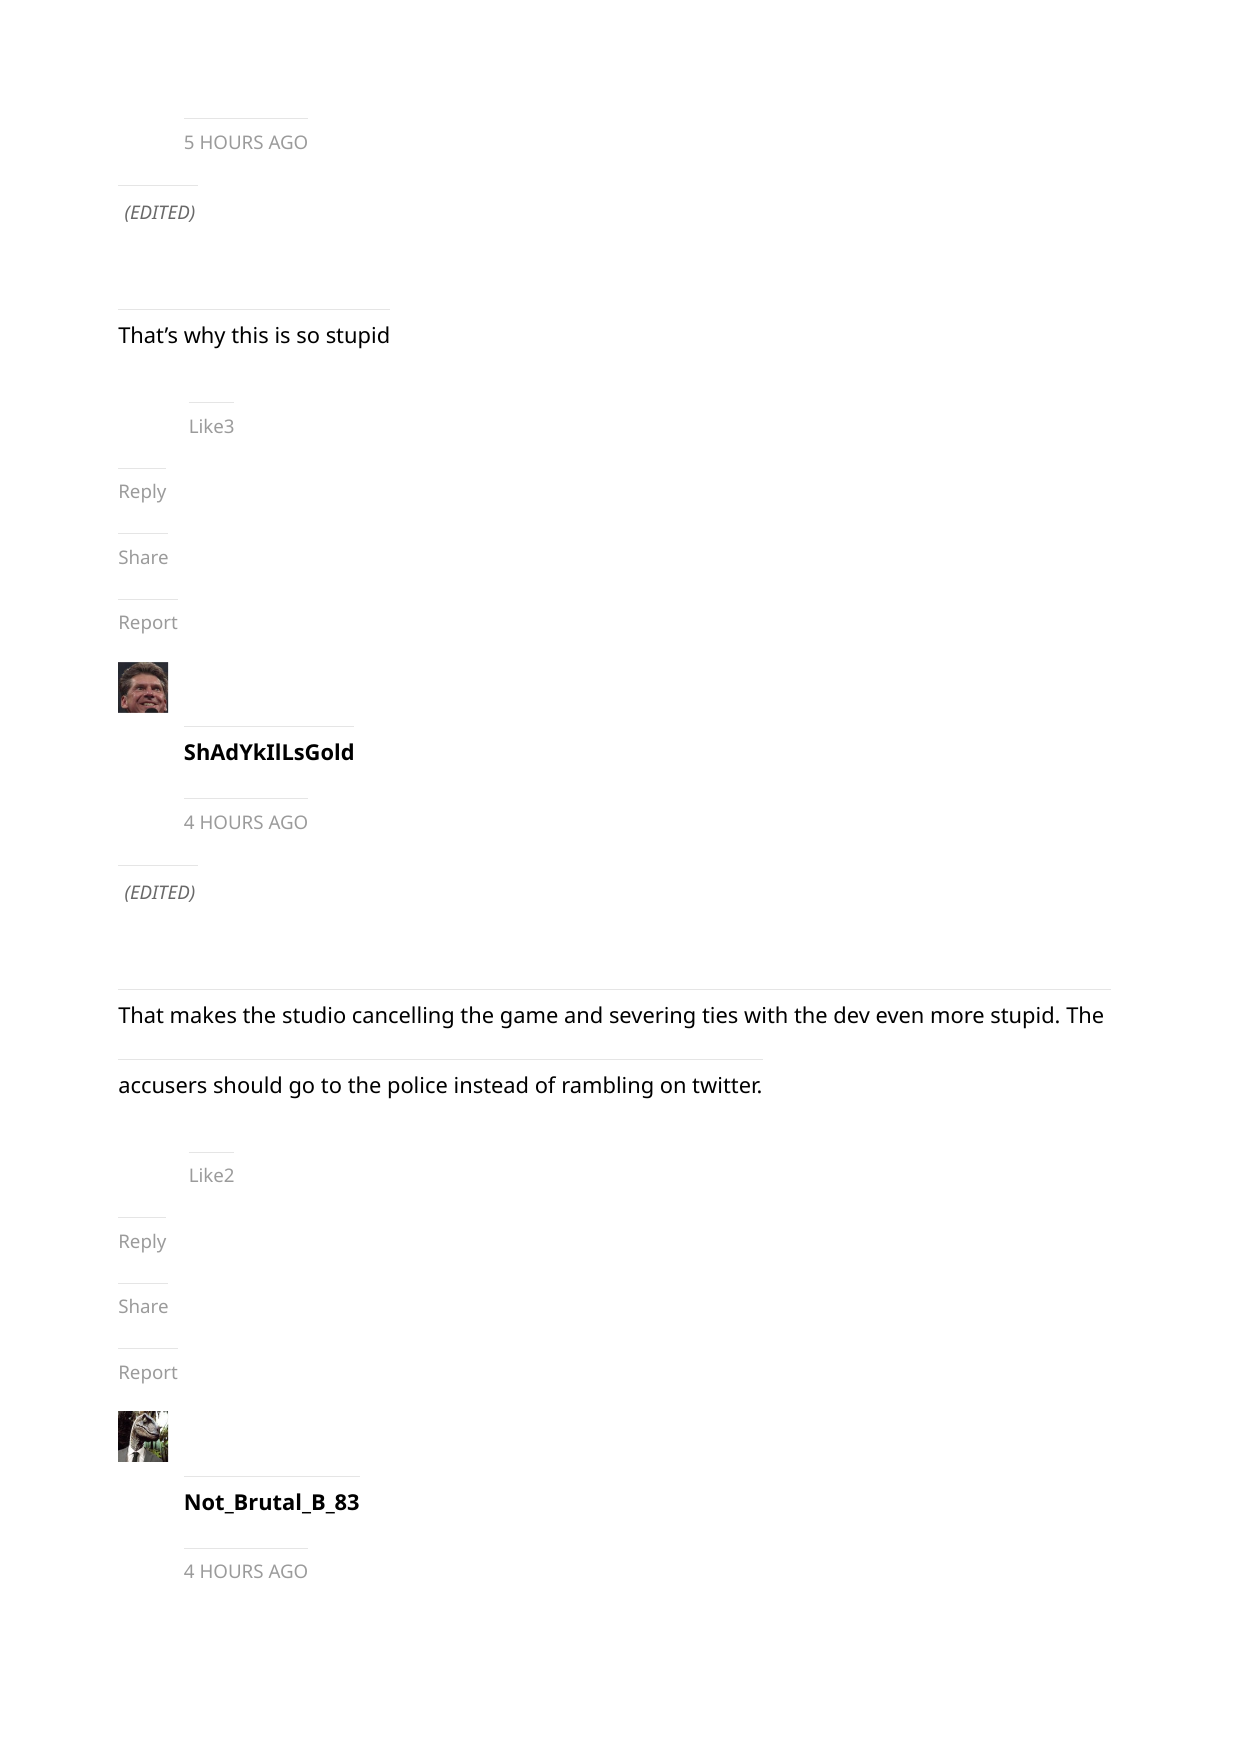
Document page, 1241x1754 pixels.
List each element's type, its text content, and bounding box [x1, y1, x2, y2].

text Report [118, 1348, 1122, 1384]
text 4 HOURS AGO [184, 798, 1117, 834]
text Reply [118, 468, 1122, 504]
text That’s why this is so stupid [118, 309, 1122, 350]
text (EDITED) [118, 185, 1122, 225]
picture [118, 662, 169, 713]
text Like3 [188, 402, 1122, 439]
text 5 HOURS AGO [184, 118, 1117, 155]
text (EDITED) [118, 865, 1122, 905]
text That makes the studio cancelling the game and severing ties with the dev even more stupid. The accusers should go to the police instead of rambling on twitter. [118, 989, 1122, 1099]
picture [118, 1411, 169, 1462]
text Share [118, 533, 1122, 569]
text Not_Brutal_B_83 [184, 1476, 1114, 1516]
text ShAdYkIlLsGold [184, 726, 1114, 767]
text Reply [118, 1217, 1122, 1254]
text 4 HOURS AGO [184, 1547, 1117, 1584]
text Report [118, 598, 1122, 635]
text Share [118, 1283, 1122, 1319]
text Like2 [188, 1152, 1122, 1188]
